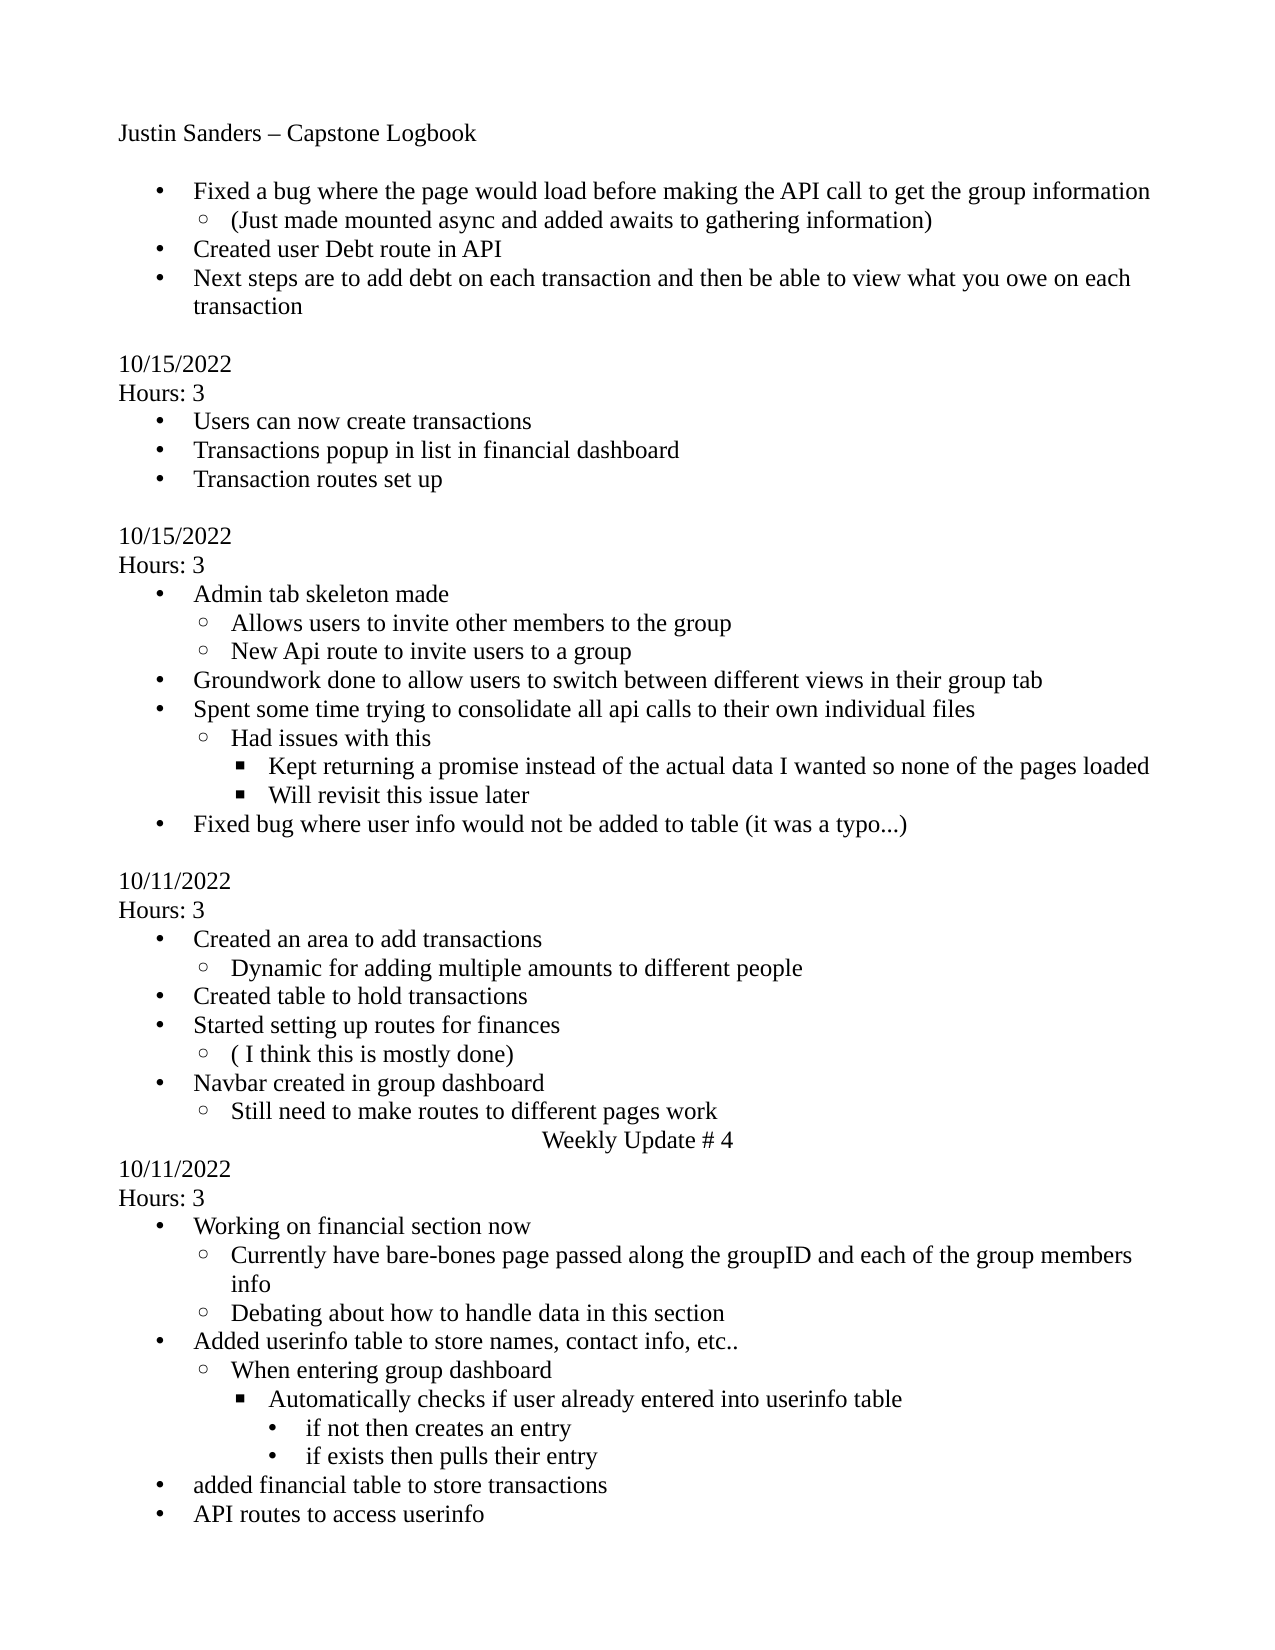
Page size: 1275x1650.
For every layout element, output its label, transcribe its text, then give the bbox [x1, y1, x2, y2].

list Dynamic for adding multiple amounts to different people [193, 953, 1157, 981]
list if exists then pulls their entry [268, 1441, 1157, 1470]
list Hours: 3 [118, 895, 1157, 924]
list if not then creates an entry [268, 1413, 1157, 1441]
list Weekly Update # 4 [118, 1125, 1157, 1154]
list Fixed bug where user info would not be added to table (it was a typo...) [156, 809, 1157, 838]
list Had issues with this [193, 723, 1157, 751]
list (Just made mounted async and added awaits to gathering information) [193, 205, 1157, 234]
list Groundwork done to allow users to switch between different views in their group tab [156, 665, 1157, 694]
list Users can now create transactions [156, 406, 1157, 435]
list Transaction routes set up [156, 464, 1157, 493]
list Spent some time trying to consolidate all api calls to their own individual files [156, 694, 1157, 723]
list 10/11/2022 [118, 1154, 1157, 1183]
list Allows users to invite other members to the group [193, 608, 1157, 636]
list Hours: 3 [118, 550, 1157, 579]
list Added userinfo table to store names, contact info, etc.. [156, 1326, 1157, 1355]
list Created user Debt route in API [156, 234, 1157, 263]
list 10/15/2022 [118, 349, 1157, 378]
list Started setting up routes for finances [156, 1010, 1157, 1039]
list Automatically checks if user already entered into userinfo table [231, 1384, 1157, 1413]
list Next steps are to add debt on each transaction and then be able to view what you owe on each transaction [156, 263, 1157, 320]
list 10/15/2022 [118, 521, 1157, 550]
list ( I think this is mostly done) [193, 1039, 1157, 1068]
list 10/11/2022 [118, 866, 1157, 895]
list New Api route to invite users to a group [193, 636, 1157, 665]
list Still need to make routes to different pages work [193, 1096, 1157, 1125]
list Transactions popup in list in financial dashboard [156, 435, 1157, 464]
list Debating about how to handle data in this section [193, 1298, 1157, 1326]
list When entering group dashboard [193, 1355, 1157, 1384]
list Hours: 3 [118, 378, 1157, 406]
list Created an area to add transactions [156, 924, 1157, 953]
list Created table to hold transactions [156, 981, 1157, 1010]
list Working on financial section now [156, 1211, 1157, 1240]
list API routes to access userinfo [156, 1499, 1157, 1528]
list Hours: 3 [118, 1183, 1157, 1211]
list Navbar created in group dashboard [156, 1068, 1157, 1096]
list Will revisit this issue later [231, 780, 1157, 809]
list Fixed a bug where the page would load before making the API call to get the group information [156, 176, 1157, 205]
list added financial table to store transactions [156, 1470, 1157, 1499]
list Admin tab skeleton made [156, 579, 1157, 608]
list Currently have bare-bones page passed along the groupID and each of the group members info [193, 1240, 1157, 1298]
list Kept returning a promise instead of the actual data I wanted so none of the pages loaded [231, 751, 1157, 780]
